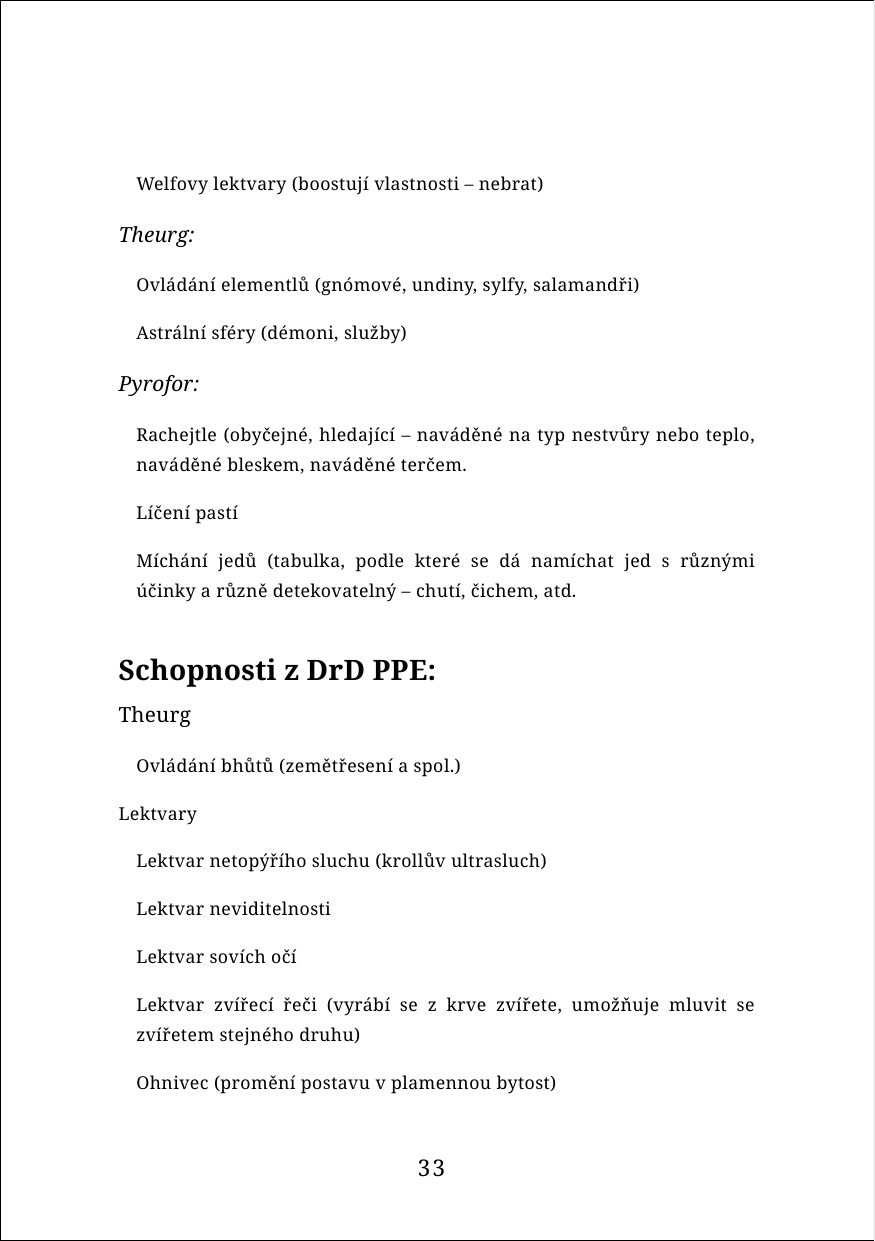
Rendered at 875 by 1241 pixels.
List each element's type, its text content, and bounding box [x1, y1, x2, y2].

text Theurg: [118, 220, 756, 248]
text Míchání jedů (tabulka, podle které se dá namíchat jed s různými účinky a různě detekovatelný – chutí, čichem, atd. [136, 548, 756, 602]
text Welfovy lektvary (boostují vlastnosti – nebrat) [136, 172, 756, 196]
text Ohnivec (promění postavu v plamennou bytost) [136, 1071, 756, 1095]
subtitle Schopnosti z DrD PPE: [118, 650, 756, 688]
text Astrální sféry (démoni, služby) [136, 321, 756, 345]
text Lektvar neviditelnosti [136, 897, 756, 921]
text Ovládání elementlů (gnómové, undiny, sylfy, salamandři) [136, 273, 756, 297]
text Lektvary [118, 801, 756, 825]
text Lektvar netopýřího sluchu (krollův ultrasluch) [136, 849, 756, 873]
text Rachejtle (obyčejné, hledající – naváděné na typ nestvůry nebo teplo, naváděné bleskem, naváděné terčem. [136, 422, 756, 476]
text Theurg [118, 700, 756, 728]
text Pyrofor: [118, 369, 756, 397]
text Lektvar sovích očí [136, 945, 756, 969]
text Lektvar zvířecí řeči (vyrábí se z krve zvířete, umožňuje mluvit se zvířetem stejného druhu) [136, 993, 756, 1047]
text Líčení pastí [136, 500, 756, 524]
text Ovládání bhůtů (zemětřesení a spol.) [136, 753, 756, 777]
